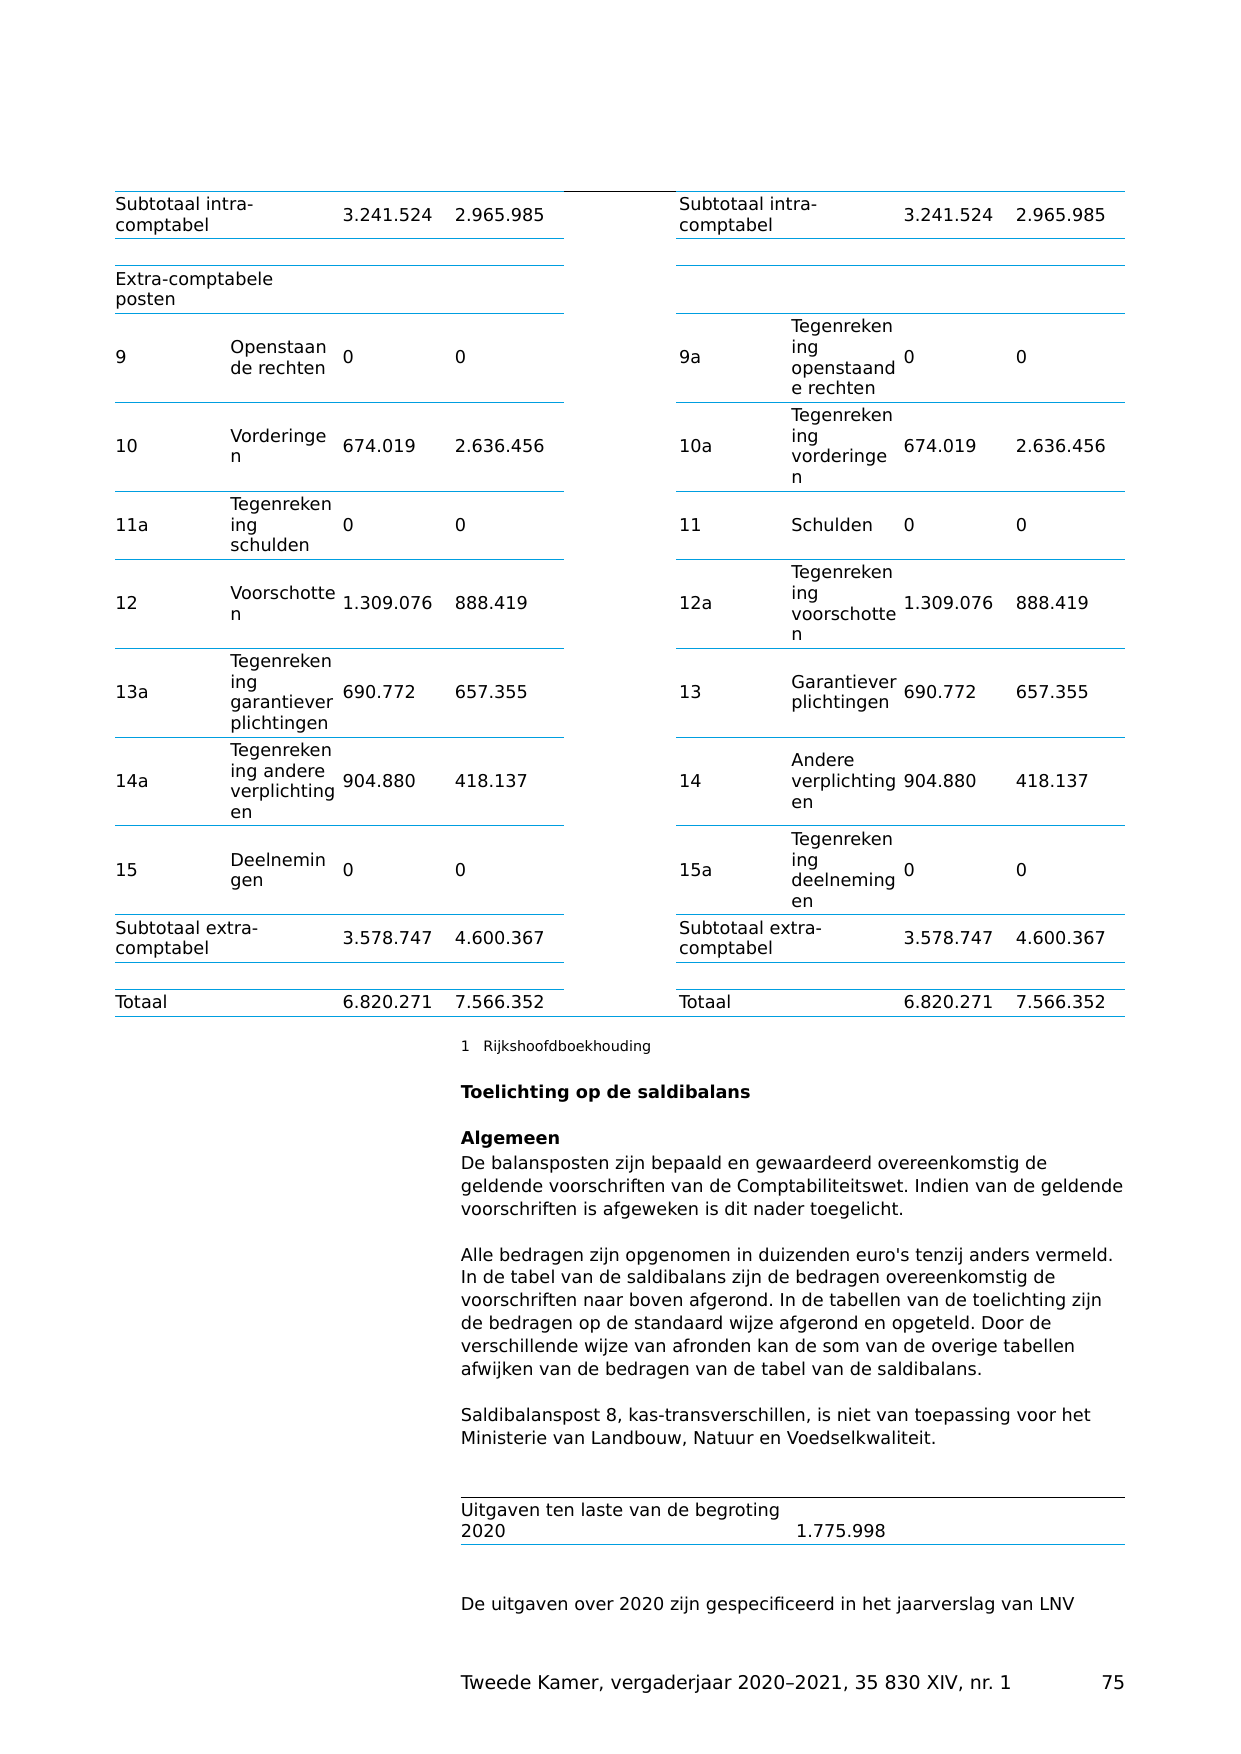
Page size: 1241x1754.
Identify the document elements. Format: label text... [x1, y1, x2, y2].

table_cell [900, 963, 1013, 989]
table_cell [900, 239, 1013, 265]
table_cell [340, 239, 452, 265]
table_cell 7.566.352 [1013, 990, 1125, 1016]
table_cell 657.355 [452, 649, 564, 737]
table_cell 1.309.076 [900, 560, 1013, 648]
table_cell [452, 239, 564, 265]
table_cell 0 [1013, 492, 1125, 559]
table_cell Tegenrekening vorderingen [788, 403, 900, 491]
table_header Tabel 1 Balanspost 1 [461, 1472, 1125, 1497]
table_cell 0 [900, 314, 1013, 402]
table_cell [452, 963, 564, 989]
table_cell Subtotaal intra-comptabel [676, 192, 900, 238]
table_cell Subtotaal extra-comptabel [115, 915, 339, 962]
table_cell 6.820.271 [340, 990, 452, 1016]
table_cell Schulden [788, 492, 900, 559]
table_cell 9a [676, 314, 788, 402]
table_cell 11 [676, 492, 788, 559]
table_cell 2.636.456 [1013, 403, 1125, 491]
table_cell 10a [676, 403, 788, 491]
table_cell [676, 963, 788, 989]
table_cell [115, 1017, 227, 1038]
table_cell 904.880 [340, 738, 452, 825]
table_cell Totaal [676, 990, 900, 1016]
table_cell Tegenrekening garantieverplichtingen [227, 649, 339, 737]
table_cell 4.600.367 [1013, 915, 1125, 962]
text Saldibalanspost 8, kas-transverschillen, is niet van toepassing voor het Ministerie van Landbouw, Natuur en Voedselkwaliteit. [461, 1403, 1125, 1449]
table_cell [788, 239, 900, 265]
text De uitgaven over 2020 zijn gespecificeerd in het jaarverslag van LNV [461, 1592, 1125, 1615]
table_cell [1013, 266, 1125, 313]
table_cell 14 [676, 738, 788, 825]
table_cell Tegenrekening schulden [227, 492, 339, 559]
table_cell Voorschotten [227, 560, 339, 648]
table_cell 0 [452, 492, 564, 559]
table_cell 0 [452, 826, 564, 914]
table_cell 14a [115, 738, 227, 825]
table_cell 3.578.747 [900, 915, 1013, 962]
table_cell 15 [115, 826, 227, 914]
table_cell 6.820.271 [900, 990, 1013, 1016]
table_cell 888.419 [1013, 560, 1125, 648]
table_cell [461, 1545, 793, 1567]
table_cell 690.772 [900, 649, 1013, 737]
table_cell Tegenrekening andere verplichtingen [227, 738, 339, 825]
table_cell 0 [340, 492, 452, 559]
table_cell Totaal [115, 990, 339, 1016]
table_cell 0 [1013, 314, 1125, 402]
table_cell [676, 239, 788, 265]
table_cell Tegenrekening deelnemingen [788, 826, 900, 914]
text De balansposten zijn bepaald en gewaardeerd overeenkomstig de geldende voorschriften van de Comptabiliteitswet. Indien van de geldende voorschriften is afgeweken is dit nader toegelicht. [461, 1151, 1125, 1220]
table_cell 2.965.985 [452, 192, 564, 238]
table_cell 3.241.524 [900, 192, 1013, 238]
table_cell 9 [115, 314, 227, 402]
table_cell Tegenrekening openstaande rechten [788, 314, 900, 402]
table_cell 15a [676, 826, 788, 914]
table_cell 418.137 [452, 738, 564, 825]
table_cell 0 [900, 826, 1013, 914]
table_cell 3.241.524 [340, 192, 452, 238]
table_cell Uitgaven ten laste van de begroting 2020 [461, 1498, 793, 1544]
table_cell 13a [115, 649, 227, 737]
table_cell 888.419 [452, 560, 564, 648]
table_cell [1013, 239, 1125, 265]
table_cell 0 [340, 826, 452, 914]
table_cell Deelnemingen [227, 826, 339, 914]
table_cell 0 [1013, 826, 1125, 914]
table_cell 11a [115, 492, 227, 559]
table_cell [900, 266, 1013, 313]
table_cell Subtotaal extra-comptabel [676, 915, 900, 962]
table_cell [115, 239, 227, 265]
table_cell 418.137 [1013, 738, 1125, 825]
table_cell 0 [452, 314, 564, 402]
table_cell [227, 963, 339, 989]
table_cell Subtotaal intra-comptabel [115, 192, 339, 238]
table_cell [676, 266, 900, 313]
table_cell [227, 239, 339, 265]
table_cell 4.600.367 [452, 915, 564, 962]
table_cell [564, 192, 676, 1016]
table_cell [788, 963, 900, 989]
table_cell Garantieverplichtingen [788, 649, 900, 737]
text Algemeen [461, 1126, 1125, 1149]
table_cell 1.775.998 [793, 1498, 1125, 1544]
table_cell 13 [676, 649, 788, 737]
table_cell 0 [900, 492, 1013, 559]
table_cell 0 [340, 314, 452, 402]
table_cell 674.019 [340, 403, 452, 491]
table_cell 3.578.747 [340, 915, 452, 962]
table_cell 2.965.985 [1013, 192, 1125, 238]
table_cell Tegenrekening voorschotten [788, 560, 900, 648]
table_cell [115, 963, 227, 989]
table_cell Extra-comptabele posten [115, 266, 339, 313]
table_cell 904.880 [900, 738, 1013, 825]
table_cell 657.355 [1013, 649, 1125, 737]
table_cell 12a [676, 560, 788, 648]
table_cell [452, 266, 564, 313]
table_cell 12 [115, 560, 227, 648]
table_cell 690.772 [340, 649, 452, 737]
table_cell Openstaande rechten [227, 314, 339, 402]
table_cell Vorderingen [227, 403, 339, 491]
text Alle bedragen zijn opgenomen in duizenden euro's tenzij anders vermeld. In de tabel van de saldibalans zijn de bedragen overeenkomstig de voorschriften naar boven afgerond. In de tabellen van de toelichting zijn de bedragen op de standaard wijze afgerond en opgeteld. Door de verschillende wijze van afronden kan de som van de overige tabellen afwijken van de bedragen van de tabel van de saldibalans. [461, 1243, 1125, 1380]
table_cell 674.019 [900, 403, 1013, 491]
text Toelichting op de saldibalans [461, 1080, 1125, 1103]
table_cell [340, 266, 452, 313]
table_cell 7.566.352 [452, 990, 564, 1016]
table_cell 1.309.076 [340, 560, 452, 648]
list Rijkshoofdboekhouding [461, 1038, 1125, 1055]
table_cell 2.636.456 [452, 403, 564, 491]
table_cell [1013, 963, 1125, 989]
table_cell [340, 963, 452, 989]
table_cell 10 [115, 403, 227, 491]
table_cell Andere verplichtingen [788, 738, 900, 825]
